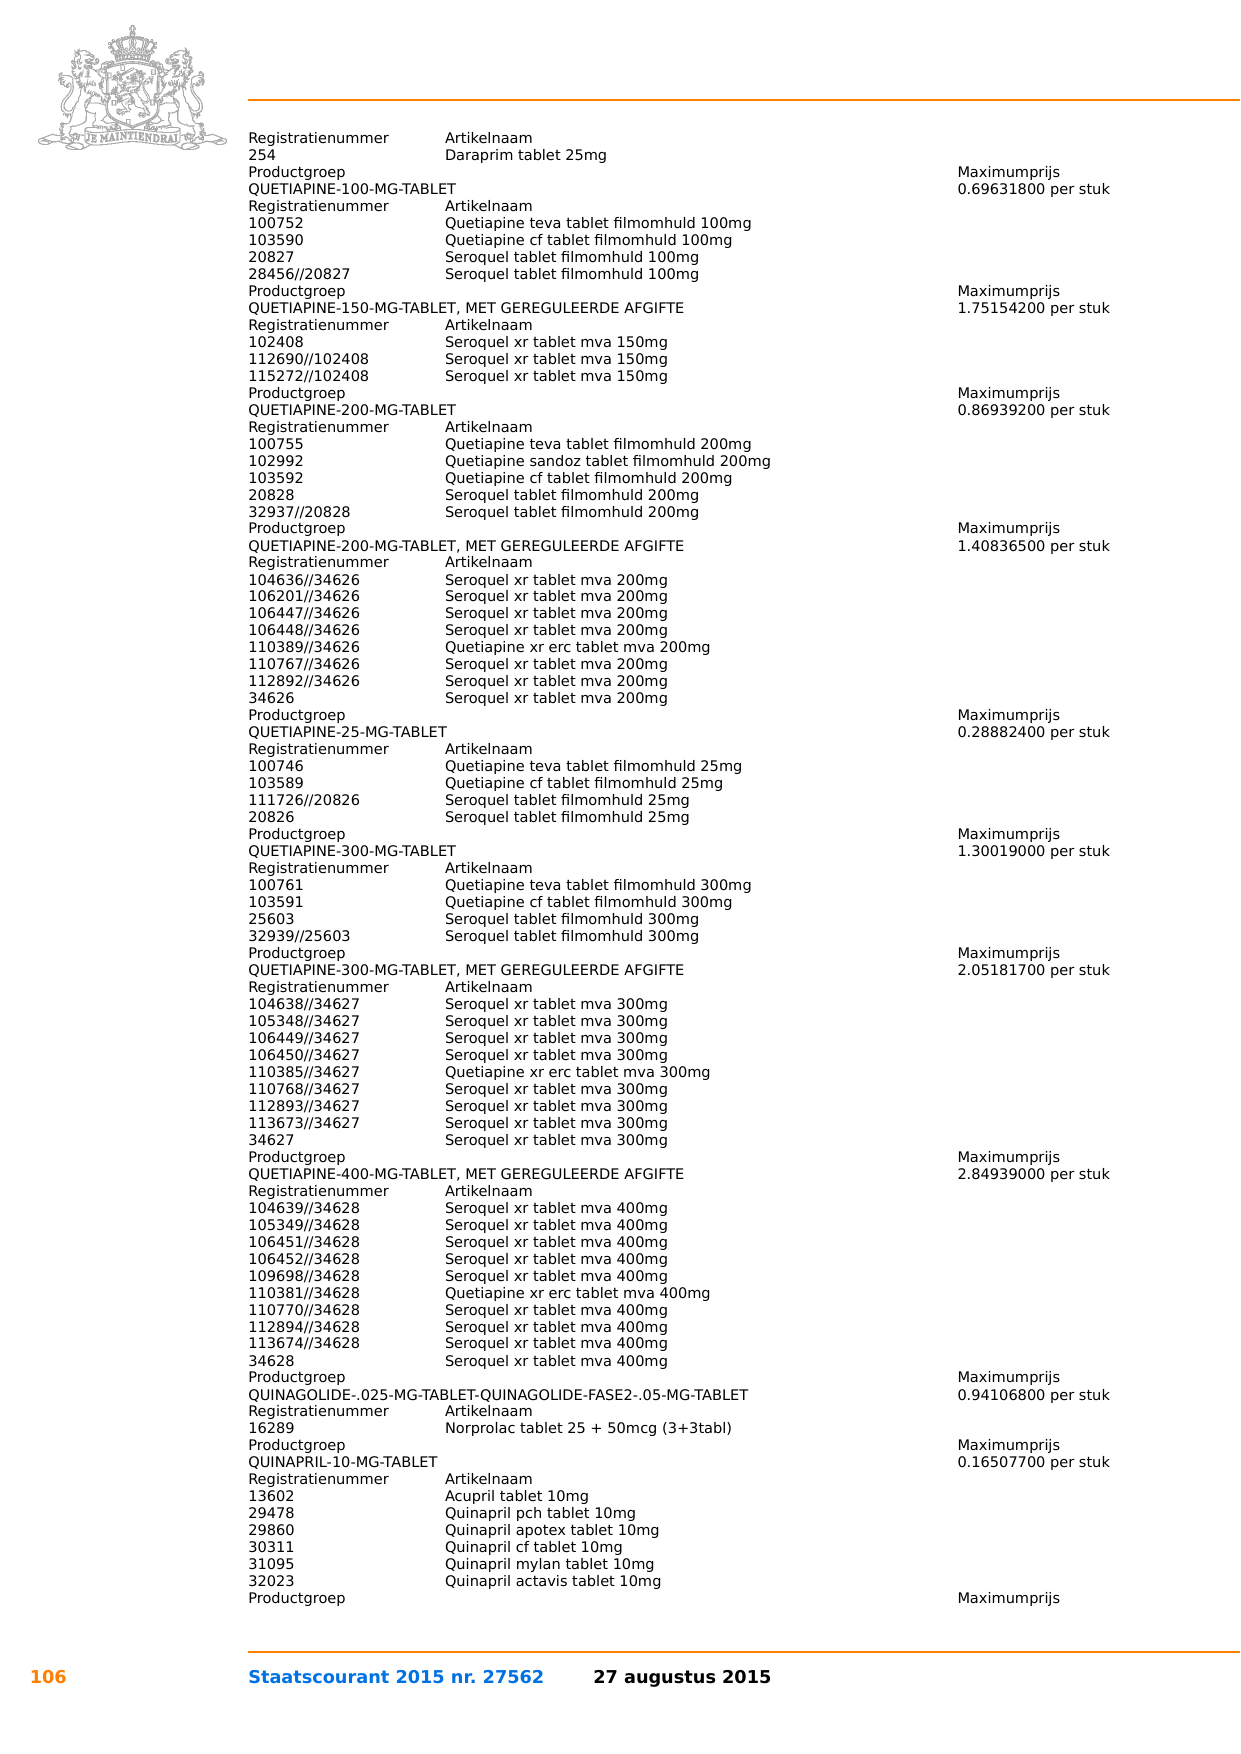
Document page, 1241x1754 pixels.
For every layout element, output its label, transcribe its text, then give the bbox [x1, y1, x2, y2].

table_cell Quetiapine xr erc tablet mva 200mg [439, 639, 951, 656]
table_cell [951, 1420, 1163, 1437]
table_cell Quetiapine xr erc tablet mva 300mg [439, 1064, 951, 1081]
table_cell 20826 [248, 809, 439, 826]
table_cell 32937//20828 [248, 504, 439, 520]
table_cell 112892//34626 [248, 673, 439, 690]
table_cell Quetiapine teva tablet filmomhuld 25mg [439, 758, 951, 775]
table_cell Seroquel xr tablet mva 300mg [439, 1047, 951, 1064]
table_cell Seroquel xr tablet mva 200mg [439, 588, 951, 605]
table_cell 110767//34626 [248, 656, 439, 673]
table_cell 106452//34628 [248, 1251, 439, 1267]
table_cell 102408 [248, 334, 439, 351]
table_cell [951, 1471, 1163, 1488]
table_cell 106448//34626 [248, 622, 439, 639]
table_cell [951, 147, 1163, 164]
table_cell [951, 130, 1163, 147]
table_cell [951, 334, 1163, 351]
table_cell [951, 690, 1163, 707]
table_cell 0.86939200 per stuk [951, 402, 1163, 418]
table_cell [951, 605, 1163, 622]
table_cell 110381//34628 [248, 1285, 439, 1301]
table_cell 110770//34628 [248, 1301, 439, 1318]
table_cell Seroquel xr tablet mva 300mg [439, 1098, 951, 1115]
table_cell [951, 232, 1163, 249]
table_cell [439, 826, 951, 843]
table_cell Quetiapine cf tablet filmomhuld 25mg [439, 775, 951, 792]
table_cell Registratienummer [248, 979, 439, 996]
table_cell [951, 741, 1163, 758]
table_cell QUETIAPINE-300-MG-TABLET, MET GEREGULEERDE AFGIFTE [248, 962, 951, 979]
table_cell [439, 283, 951, 300]
table_cell [951, 1030, 1163, 1047]
table_cell Seroquel xr tablet mva 300mg [439, 1013, 951, 1030]
table_cell [951, 877, 1163, 894]
table_cell 103590 [248, 232, 439, 249]
table_cell 0.16507700 per stuk [951, 1454, 1163, 1471]
table_cell Productgroep [248, 385, 439, 402]
table_cell [951, 1488, 1163, 1505]
table_cell 106450//34627 [248, 1047, 439, 1064]
table_cell Seroquel tablet filmomhuld 300mg [439, 928, 951, 945]
table_cell 113674//34628 [248, 1335, 439, 1352]
table_cell Seroquel xr tablet mva 150mg [439, 368, 951, 384]
table_cell Maximumprijs [951, 164, 1163, 181]
table_cell Norprolac tablet 25 + 50mcg (3+3tabl) [439, 1420, 951, 1437]
table_cell Maximumprijs [951, 1590, 1163, 1607]
table_cell Maximumprijs [951, 283, 1163, 300]
table_cell Quinapril cf tablet 10mg [439, 1539, 951, 1556]
table_cell 109698//34628 [248, 1268, 439, 1284]
table_cell 115272//102408 [248, 368, 439, 384]
table_cell [951, 436, 1163, 452]
table_cell [951, 979, 1163, 996]
table_cell 105348//34627 [248, 1013, 439, 1030]
table_cell QUETIAPINE-200-MG-TABLET, MET GEREGULEERDE AFGIFTE [248, 538, 951, 554]
table_cell [951, 1301, 1163, 1318]
table_cell Quinapril mylan tablet 10mg [439, 1556, 951, 1573]
table_cell [951, 1353, 1163, 1369]
table_cell Maximumprijs [951, 707, 1163, 724]
table_cell Seroquel xr tablet mva 300mg [439, 996, 951, 1013]
table_cell Artikelnaam [439, 1183, 951, 1199]
table_cell Quetiapine cf tablet filmomhuld 200mg [439, 470, 951, 486]
table_cell [951, 792, 1163, 809]
table_cell Registratienummer [248, 130, 439, 147]
table_cell 20827 [248, 249, 439, 266]
table_cell Seroquel xr tablet mva 200mg [439, 690, 951, 707]
table_cell [951, 1013, 1163, 1030]
table_cell Productgroep [248, 1369, 439, 1386]
table_cell Artikelnaam [439, 860, 951, 877]
table_cell [951, 656, 1163, 673]
table_cell 106447//34626 [248, 605, 439, 622]
table_cell 106451//34628 [248, 1234, 439, 1251]
table_cell [951, 588, 1163, 605]
table_cell Seroquel xr tablet mva 300mg [439, 1081, 951, 1098]
table_cell [951, 1268, 1163, 1284]
table_cell QUETIAPINE-150-MG-TABLET, MET GEREGULEERDE AFGIFTE [248, 300, 951, 317]
table_cell 112893//34627 [248, 1098, 439, 1115]
table_cell Productgroep [248, 1437, 439, 1454]
table_cell [439, 1149, 951, 1166]
table_cell Productgroep [248, 1149, 439, 1166]
table_cell Productgroep [248, 707, 439, 724]
table_cell Quinapril pch tablet 10mg [439, 1505, 951, 1522]
table_cell 0.69631800 per stuk [951, 181, 1163, 198]
table_cell Seroquel tablet filmomhuld 25mg [439, 792, 951, 809]
table_cell [951, 622, 1163, 639]
table_cell 254 [248, 147, 439, 164]
table_cell Maximumprijs [951, 520, 1163, 537]
table_cell 25603 [248, 911, 439, 928]
table_cell [951, 1319, 1163, 1335]
table_cell Seroquel xr tablet mva 400mg [439, 1234, 951, 1251]
table_cell 34628 [248, 1353, 439, 1369]
table_cell QUETIAPINE-100-MG-TABLET [248, 181, 951, 198]
table_cell [439, 1437, 951, 1454]
table_cell [951, 911, 1163, 928]
table_cell Productgroep [248, 164, 439, 181]
table_cell Quetiapine cf tablet filmomhuld 300mg [439, 894, 951, 911]
table_cell Seroquel xr tablet mva 400mg [439, 1301, 951, 1318]
table_cell Maximumprijs [951, 1149, 1163, 1166]
table_cell [439, 520, 951, 537]
table_cell [439, 385, 951, 402]
table_cell 103592 [248, 470, 439, 486]
table_cell 100746 [248, 758, 439, 775]
table_cell Seroquel xr tablet mva 400mg [439, 1268, 951, 1284]
table_cell Productgroep [248, 826, 439, 843]
table_cell [951, 198, 1163, 215]
table_cell 111726//20826 [248, 792, 439, 809]
table_cell Seroquel xr tablet mva 200mg [439, 673, 951, 690]
table_cell [951, 1335, 1163, 1352]
table_cell 1.75154200 per stuk [951, 300, 1163, 317]
table_cell [951, 486, 1163, 503]
table_cell Quetiapine sandoz tablet filmomhuld 200mg [439, 453, 951, 469]
table_cell 34627 [248, 1132, 439, 1149]
table_cell Artikelnaam [439, 419, 951, 436]
table_cell Registratienummer [248, 1403, 439, 1420]
table_cell [951, 504, 1163, 520]
table_cell Maximumprijs [951, 385, 1163, 402]
table_cell 29860 [248, 1522, 439, 1539]
table_cell Productgroep [248, 945, 439, 962]
table_cell 32939//25603 [248, 928, 439, 945]
table_cell Seroquel xr tablet mva 400mg [439, 1217, 951, 1233]
table_cell 110389//34626 [248, 639, 439, 656]
table_cell Seroquel xr tablet mva 400mg [439, 1353, 951, 1369]
table_cell 113673//34627 [248, 1115, 439, 1132]
table_cell Maximumprijs [951, 945, 1163, 962]
table_cell Registratienummer [248, 1471, 439, 1488]
table_cell Registratienummer [248, 317, 439, 334]
table_cell [951, 1081, 1163, 1098]
table_cell Seroquel xr tablet mva 200mg [439, 571, 951, 588]
table_cell [951, 1115, 1163, 1132]
table_cell [951, 554, 1163, 571]
table_cell 2.84939000 per stuk [951, 1166, 1163, 1183]
table_cell Registratienummer [248, 554, 439, 571]
table_cell 105349//34628 [248, 1217, 439, 1233]
table_cell 100761 [248, 877, 439, 894]
table_cell 103591 [248, 894, 439, 911]
table_cell Seroquel tablet filmomhuld 200mg [439, 486, 951, 503]
table_cell 28456//20827 [248, 266, 439, 283]
table_cell Daraprim tablet 25mg [439, 147, 951, 164]
table_cell [951, 1047, 1163, 1064]
table_cell Registratienummer [248, 198, 439, 215]
table_cell [951, 758, 1163, 775]
table_cell 20828 [248, 486, 439, 503]
table_cell Seroquel xr tablet mva 150mg [439, 351, 951, 368]
table_cell [951, 1285, 1163, 1301]
table_cell Quinapril apotex tablet 10mg [439, 1522, 951, 1539]
table_cell 0.28882400 per stuk [951, 724, 1163, 741]
table_cell Maximumprijs [951, 1369, 1163, 1386]
table_cell 104639//34628 [248, 1200, 439, 1217]
table_cell [951, 1522, 1163, 1539]
table_cell Seroquel tablet filmomhuld 100mg [439, 266, 951, 283]
table_cell Artikelnaam [439, 317, 951, 334]
table_cell QUETIAPINE-400-MG-TABLET, MET GEREGULEERDE AFGIFTE [248, 1166, 951, 1183]
table_cell Artikelnaam [439, 1471, 951, 1488]
table_cell 104638//34627 [248, 996, 439, 1013]
table_cell 103589 [248, 775, 439, 792]
table_cell [951, 1403, 1163, 1420]
table_cell Acupril tablet 10mg [439, 1488, 951, 1505]
table_cell [951, 1132, 1163, 1149]
table_cell [951, 639, 1163, 656]
table_cell [951, 1556, 1163, 1573]
table_cell Seroquel xr tablet mva 300mg [439, 1030, 951, 1047]
table_cell Registratienummer [248, 1183, 439, 1199]
table_cell 31095 [248, 1556, 439, 1573]
table_cell 110385//34627 [248, 1064, 439, 1081]
table_cell Artikelnaam [439, 198, 951, 215]
table_cell Artikelnaam [439, 554, 951, 571]
table_cell Registratienummer [248, 419, 439, 436]
table_cell [951, 249, 1163, 266]
table_cell Quetiapine teva tablet filmomhuld 100mg [439, 215, 951, 232]
table_cell Maximumprijs [951, 1437, 1163, 1454]
table_cell [951, 860, 1163, 877]
table_cell Seroquel xr tablet mva 300mg [439, 1115, 951, 1132]
table_cell Seroquel xr tablet mva 200mg [439, 656, 951, 673]
table_cell QUINAGOLIDE-.025-MG-TABLET-QUINAGOLIDE-FASE2-.05-MG-TABLET [248, 1386, 951, 1403]
table_cell Quetiapine teva tablet filmomhuld 300mg [439, 877, 951, 894]
table_cell Seroquel xr tablet mva 400mg [439, 1335, 951, 1352]
table_cell Quinapril actavis tablet 10mg [439, 1573, 951, 1590]
table_cell 30311 [248, 1539, 439, 1556]
table_cell 1.40836500 per stuk [951, 538, 1163, 554]
table_cell [439, 1369, 951, 1386]
table_cell 106201//34626 [248, 588, 439, 605]
table_cell 16289 [248, 1420, 439, 1437]
table_cell [951, 317, 1163, 334]
table_cell Seroquel xr tablet mva 200mg [439, 605, 951, 622]
table_cell Artikelnaam [439, 741, 951, 758]
table_cell Quetiapine xr erc tablet mva 400mg [439, 1285, 951, 1301]
table_cell Seroquel tablet filmomhuld 200mg [439, 504, 951, 520]
table_cell [439, 707, 951, 724]
table_cell [439, 164, 951, 181]
table_cell [951, 1573, 1163, 1590]
table_cell [951, 453, 1163, 469]
table_cell 34626 [248, 690, 439, 707]
table_cell 1.30019000 per stuk [951, 843, 1163, 860]
table_cell [951, 266, 1163, 283]
table_cell [951, 351, 1163, 368]
table_cell Seroquel tablet filmomhuld 100mg [439, 249, 951, 266]
table_cell [951, 996, 1163, 1013]
table_cell 112894//34628 [248, 1319, 439, 1335]
table_cell [951, 894, 1163, 911]
table_cell [951, 1183, 1163, 1199]
table_cell [951, 673, 1163, 690]
table_cell [951, 775, 1163, 792]
table_cell [951, 1217, 1163, 1233]
table_cell Registratienummer [248, 860, 439, 877]
table_cell Seroquel tablet filmomhuld 25mg [439, 809, 951, 826]
table_cell [439, 945, 951, 962]
table_cell Artikelnaam [439, 979, 951, 996]
table_cell 112690//102408 [248, 351, 439, 368]
table_cell [951, 928, 1163, 945]
table_cell [951, 368, 1163, 384]
table_cell 110768//34627 [248, 1081, 439, 1098]
table_cell Quetiapine cf tablet filmomhuld 100mg [439, 232, 951, 249]
table_cell Productgroep [248, 520, 439, 537]
table_cell Productgroep [248, 1590, 439, 1607]
table_cell 104636//34626 [248, 571, 439, 588]
table_cell [951, 1505, 1163, 1522]
table_cell 100755 [248, 436, 439, 452]
table_cell [951, 1098, 1163, 1115]
table_cell 29478 [248, 1505, 439, 1522]
table_cell Seroquel xr tablet mva 400mg [439, 1200, 951, 1217]
table_cell Seroquel xr tablet mva 300mg [439, 1132, 951, 1149]
table_cell Seroquel xr tablet mva 400mg [439, 1319, 951, 1335]
table_cell Seroquel tablet filmomhuld 300mg [439, 911, 951, 928]
table_cell Artikelnaam [439, 1403, 951, 1420]
table_cell Artikelnaam [439, 130, 951, 147]
table_cell 102992 [248, 453, 439, 469]
table_cell Seroquel xr tablet mva 150mg [439, 334, 951, 351]
table_cell 13602 [248, 1488, 439, 1505]
table_cell [439, 1590, 951, 1607]
table_cell 0.94106800 per stuk [951, 1386, 1163, 1403]
table_cell QUETIAPINE-300-MG-TABLET [248, 843, 951, 860]
table_cell [951, 809, 1163, 826]
table_cell Productgroep [248, 283, 439, 300]
table_cell [951, 1200, 1163, 1217]
table_cell Registratienummer [248, 741, 439, 758]
table_cell Seroquel xr tablet mva 400mg [439, 1251, 951, 1267]
table_cell [951, 215, 1163, 232]
table_cell 2.05181700 per stuk [951, 962, 1163, 979]
table_cell [951, 1539, 1163, 1556]
table_cell 106449//34627 [248, 1030, 439, 1047]
table_cell [951, 419, 1163, 436]
table_cell [951, 1251, 1163, 1267]
picture [38, 25, 227, 150]
table_cell 32023 [248, 1573, 439, 1590]
table_cell [951, 1234, 1163, 1251]
table_cell 100752 [248, 215, 439, 232]
table_cell Seroquel xr tablet mva 200mg [439, 622, 951, 639]
table_cell Quetiapine teva tablet filmomhuld 200mg [439, 436, 951, 452]
table_cell QUETIAPINE-200-MG-TABLET [248, 402, 951, 418]
table_cell QUETIAPINE-25-MG-TABLET [248, 724, 951, 741]
table_cell QUINAPRIL-10-MG-TABLET [248, 1454, 951, 1471]
table_cell [951, 470, 1163, 486]
table_cell [951, 1064, 1163, 1081]
table_cell Maximumprijs [951, 826, 1163, 843]
table_cell [951, 571, 1163, 588]
